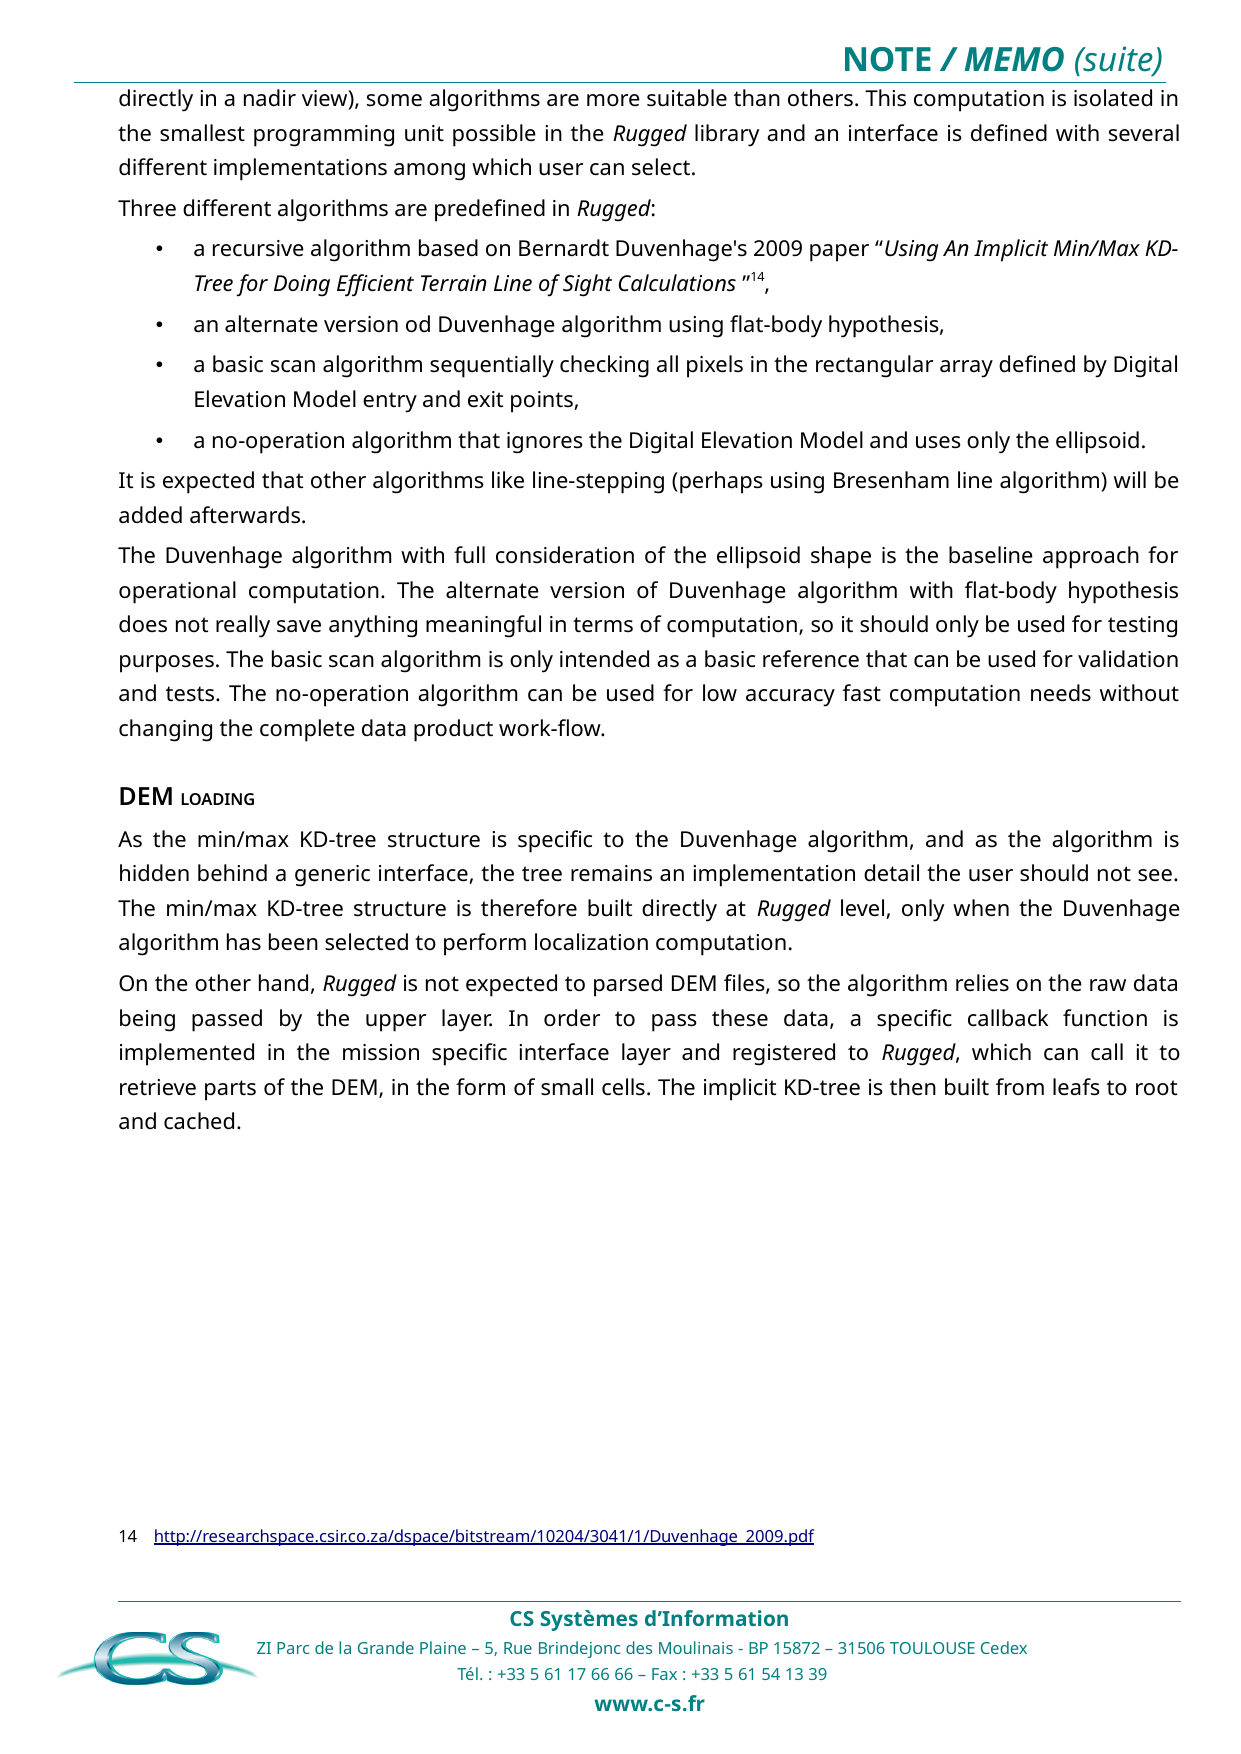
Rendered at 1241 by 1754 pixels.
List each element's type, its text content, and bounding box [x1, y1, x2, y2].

text On the other hand, Rugged is not expected to parsed DEM files, so the algorithm relies on the raw data being passed by the upper layer. In order to pass these data, a specific callback function is implemented in the mission specific interface layer and registered to Rugged, which can call it to retrieve parts of the DEM, in the form of small cells. The implicit KD-tree is then built from leafs to root and cached. [118, 968, 1181, 1136]
text The Duvenhage algorithm with full consideration of the ellipsoid shape is the baseline approach for operational computation. The alternate version of Duvenhage algorithm with flat-body hypothesis does not really save anything meaningful in terms of computation, so it should only be used for testing purposes. The basic scan algorithm is only intended as a basic reference that can be used for validation and tests. The no-operation algorithm can be used for low accuracy fast computation needs without changing the complete data product work-flow. [118, 540, 1181, 743]
list an alternate version od Duvenhage algorithm using flat-body hypothesis, [156, 308, 1181, 338]
text Three different algorithms are predefined in Rugged: [118, 193, 1181, 223]
list a basic scan algorithm sequentially checking all pixels in the rectangular array defined by Digital Elevation Model entry and exit points, [156, 349, 1181, 414]
list a recursive algorithm based on Bernardt Duvenhage's 2009 paper “Using An Implicit Min/Max KD-Tree for Doing Efficient Terrain Line of Sight Calculations ”, [156, 233, 1181, 298]
text It is expected that other algorithms like line-stepping (perhaps using Bresenham line algorithm) will be added afterwards. [118, 465, 1181, 530]
list http://researchspace.csir.co.za/dspace/bitstream/10204/3041/1/Duvenhage_2009.pdf [118, 1524, 1181, 1547]
text As the min/max KD-tree structure is specific to the Duvenhage algorithm, and as the algorithm is hidden behind a generic interface, the tree remains an implementation detail the user should not see. The min/max KD-tree structure is therefore built directly at Rugged level, only when the Duvenhage algorithm has been selected to perform localization computation. [118, 824, 1181, 957]
text directly in a nadir view), some algorithms are more suitable than others. This computation is isolated in the smallest programming unit possible in the Rugged library and an interface is defined with several different implementations among which user can select. [118, 83, 1181, 182]
picture [55, 1632, 259, 1685]
list a no-operation algorithm that ignores the Digital Elevation Model and uses only the ellipsoid. [156, 424, 1181, 454]
subtitle DEM loading [118, 778, 1181, 812]
